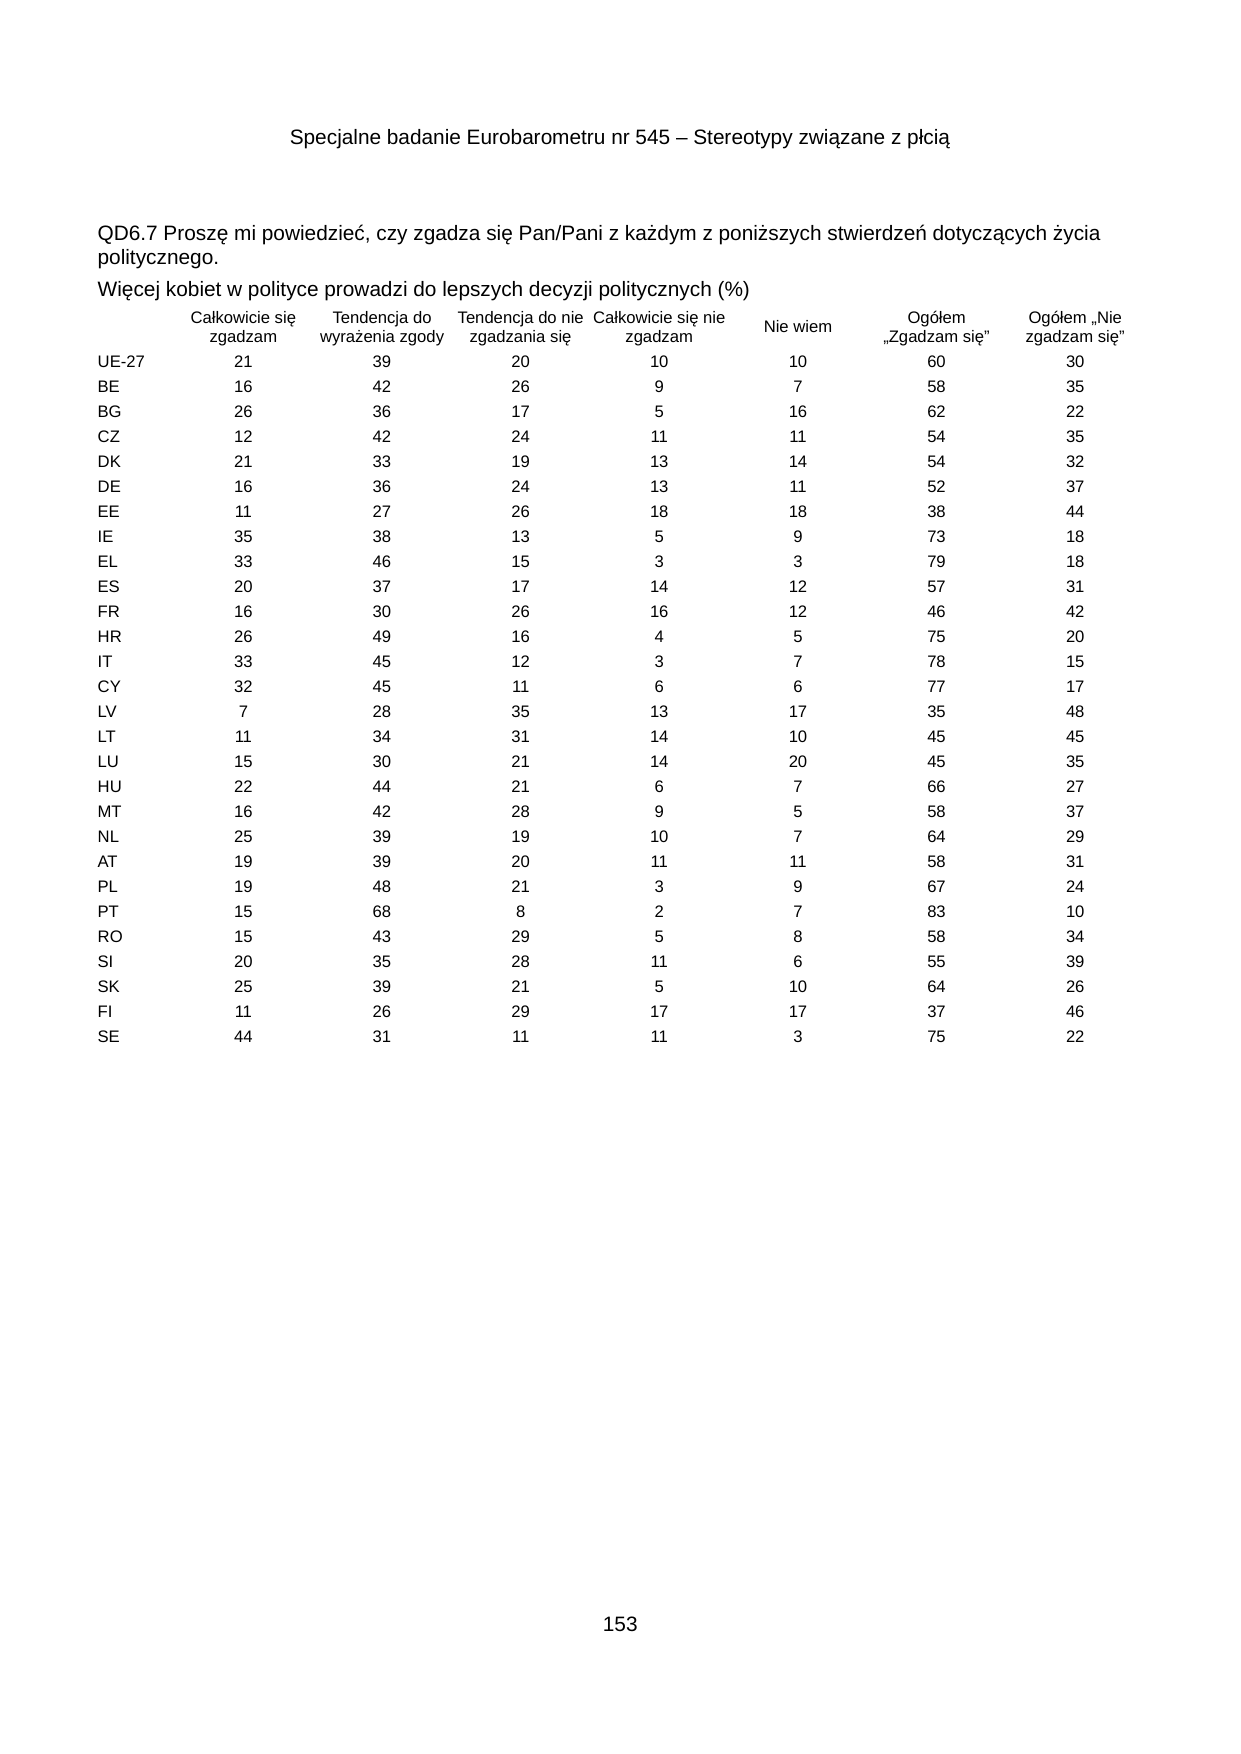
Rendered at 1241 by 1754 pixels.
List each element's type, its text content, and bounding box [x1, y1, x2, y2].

table_cell 7 [174, 699, 312, 724]
table_cell ES [95, 574, 174, 599]
table_cell 5 [590, 399, 728, 424]
table_cell 6 [728, 674, 867, 699]
table_cell 12 [728, 599, 867, 624]
table_cell 6 [728, 949, 867, 974]
table_cell 14 [590, 724, 728, 749]
table_cell 15 [174, 899, 312, 924]
table_cell 13 [451, 524, 590, 549]
table_cell 9 [590, 799, 728, 824]
table_cell HR [95, 624, 174, 649]
table_cell 13 [590, 474, 728, 499]
table_cell 35 [313, 949, 451, 974]
table_cell 35 [1006, 424, 1144, 449]
table_cell 35 [1006, 374, 1144, 399]
table_cell 26 [451, 599, 590, 624]
table_cell 42 [1006, 599, 1144, 624]
table_cell 21 [174, 449, 312, 474]
table_cell 36 [313, 474, 451, 499]
table_cell 16 [174, 374, 312, 399]
table_cell 21 [451, 774, 590, 799]
table_cell LT [95, 724, 174, 749]
table_cell 75 [867, 624, 1006, 649]
table_cell 11 [590, 424, 728, 449]
table_cell 26 [451, 499, 590, 524]
table_cell 21 [451, 974, 590, 999]
table_cell 24 [451, 474, 590, 499]
table_cell 7 [728, 824, 867, 849]
table_cell BE [95, 374, 174, 399]
table_cell IE [95, 524, 174, 549]
table_cell 37 [1006, 474, 1144, 499]
table_cell 16 [174, 599, 312, 624]
table_cell 28 [313, 699, 451, 724]
table_cell 38 [313, 524, 451, 549]
table_cell SI [95, 949, 174, 974]
table_cell 11 [728, 474, 867, 499]
table_cell 11 [174, 999, 312, 1024]
table_cell 12 [451, 649, 590, 674]
table_cell 19 [174, 874, 312, 899]
table_cell 42 [313, 374, 451, 399]
table_cell 30 [313, 749, 451, 774]
table_cell LU [95, 749, 174, 774]
table_cell 8 [728, 924, 867, 949]
table_cell 14 [728, 449, 867, 474]
table_cell 10 [590, 824, 728, 849]
table_cell UE-27 [95, 349, 174, 374]
table_cell 78 [867, 649, 1006, 674]
table_cell 20 [1006, 624, 1144, 649]
table_cell SK [95, 974, 174, 999]
table_cell 34 [313, 724, 451, 749]
table_cell Ogółem „Zgadzam się” [867, 305, 1006, 349]
table_cell 15 [174, 749, 312, 774]
table_cell 44 [313, 774, 451, 799]
table_cell 18 [728, 499, 867, 524]
table_cell 42 [313, 799, 451, 824]
table_cell 44 [174, 1024, 312, 1049]
table_cell 16 [451, 624, 590, 649]
table_cell 55 [867, 949, 1006, 974]
table_cell 45 [313, 674, 451, 699]
table_cell 35 [174, 524, 312, 549]
table_cell 16 [174, 474, 312, 499]
table_cell 27 [1006, 774, 1144, 799]
table_cell 8 [451, 899, 590, 924]
table_cell 75 [867, 1024, 1006, 1049]
table_cell 77 [867, 674, 1006, 699]
table_cell 20 [174, 949, 312, 974]
table_cell 22 [174, 774, 312, 799]
table_cell 39 [313, 349, 451, 374]
table_cell 27 [313, 499, 451, 524]
table_cell 11 [451, 674, 590, 699]
table_cell SE [95, 1024, 174, 1049]
table_cell 35 [1006, 749, 1144, 774]
table_cell [95, 305, 174, 349]
table_cell 14 [590, 574, 728, 599]
table_cell FI [95, 999, 174, 1024]
table_cell 39 [313, 849, 451, 874]
table_cell 11 [451, 1024, 590, 1049]
table_cell 30 [313, 599, 451, 624]
table_cell 36 [313, 399, 451, 424]
table_cell 5 [590, 924, 728, 949]
table_cell 24 [1006, 874, 1144, 899]
table_cell RO [95, 924, 174, 949]
table_cell 31 [313, 1024, 451, 1049]
table_cell 33 [174, 549, 312, 574]
table_cell Więcej kobiet w polityce prowadzi do lepszych decyzji politycznych (%) [95, 273, 1144, 305]
table_cell 30 [1006, 349, 1144, 374]
table_cell 46 [313, 549, 451, 574]
table_cell 28 [451, 949, 590, 974]
table_cell 48 [313, 874, 451, 899]
table_cell 11 [590, 1024, 728, 1049]
table_cell MT [95, 799, 174, 824]
table_cell 17 [451, 399, 590, 424]
table_cell 21 [451, 749, 590, 774]
table_cell 60 [867, 349, 1006, 374]
table_cell 25 [174, 974, 312, 999]
table_cell 31 [1006, 574, 1144, 599]
table_cell 34 [1006, 924, 1144, 949]
table_cell 29 [451, 999, 590, 1024]
table_cell 15 [1006, 649, 1144, 674]
table_cell 4 [590, 624, 728, 649]
table_cell 43 [313, 924, 451, 949]
table_cell PL [95, 874, 174, 899]
table_cell 17 [1006, 674, 1144, 699]
table_cell 22 [1006, 399, 1144, 424]
table_cell 20 [728, 749, 867, 774]
table_cell 9 [590, 374, 728, 399]
table_cell 64 [867, 974, 1006, 999]
table_cell 5 [590, 524, 728, 549]
table_cell 39 [1006, 949, 1144, 974]
table_cell 3 [728, 549, 867, 574]
table_cell 21 [174, 349, 312, 374]
table_cell 13 [590, 449, 728, 474]
table_cell CZ [95, 424, 174, 449]
table_cell 39 [313, 974, 451, 999]
table_cell 68 [313, 899, 451, 924]
table_cell 12 [174, 424, 312, 449]
table_cell 12 [728, 574, 867, 599]
table_cell 24 [451, 424, 590, 449]
table_cell 5 [590, 974, 728, 999]
table_cell NL [95, 824, 174, 849]
table_cell 14 [590, 749, 728, 774]
table_cell 20 [451, 349, 590, 374]
table_cell 7 [728, 374, 867, 399]
table_cell 58 [867, 374, 1006, 399]
table_header QD6.7 Proszę mi powiedzieć, czy zgadza się Pan/Pani z każdym z poniższych stwierdzeń dotyczących życia politycznego. [95, 217, 1144, 272]
table_cell 49 [313, 624, 451, 649]
table_cell 79 [867, 549, 1006, 574]
table_cell 45 [867, 749, 1006, 774]
table_cell 37 [867, 999, 1006, 1024]
table_cell 17 [728, 699, 867, 724]
table_cell 5 [728, 624, 867, 649]
table_cell 37 [313, 574, 451, 599]
table_cell 45 [1006, 724, 1144, 749]
table_cell 9 [728, 874, 867, 899]
table_cell FR [95, 599, 174, 624]
table_cell 3 [590, 874, 728, 899]
table_cell 5 [728, 799, 867, 824]
table_cell 22 [1006, 1024, 1144, 1049]
table_cell 16 [728, 399, 867, 424]
table_cell 11 [728, 424, 867, 449]
table_cell 46 [1006, 999, 1144, 1024]
table_cell 18 [1006, 524, 1144, 549]
table_cell 6 [590, 674, 728, 699]
table_cell 9 [728, 524, 867, 549]
table_cell 26 [174, 399, 312, 424]
table_cell AT [95, 849, 174, 874]
table_cell 10 [1006, 899, 1144, 924]
table_cell Tendencja do wyrażenia zgody [313, 305, 451, 349]
table_cell 38 [867, 499, 1006, 524]
table_cell 45 [867, 724, 1006, 749]
table_cell 48 [1006, 699, 1144, 724]
table_cell Całkowicie się zgadzam [174, 305, 312, 349]
table_cell 57 [867, 574, 1006, 599]
table_cell 58 [867, 849, 1006, 874]
table_cell 58 [867, 924, 1006, 949]
table_cell 37 [1006, 799, 1144, 824]
table_cell 3 [590, 549, 728, 574]
table_cell 17 [451, 574, 590, 599]
table_cell 32 [174, 674, 312, 699]
table_cell 26 [451, 374, 590, 399]
table_cell 28 [451, 799, 590, 824]
table_cell 17 [728, 999, 867, 1024]
table_cell 7 [728, 649, 867, 674]
table_cell 10 [728, 724, 867, 749]
table_cell 83 [867, 899, 1006, 924]
table_cell 35 [451, 699, 590, 724]
table_cell Nie wiem [728, 305, 867, 349]
table_cell 2 [590, 899, 728, 924]
table_cell 29 [1006, 824, 1144, 849]
table_cell 46 [867, 599, 1006, 624]
table_cell 26 [1006, 974, 1144, 999]
table_cell EL [95, 549, 174, 574]
table_cell 13 [590, 699, 728, 724]
table_cell 25 [174, 824, 312, 849]
table_cell 26 [174, 624, 312, 649]
table_cell 10 [728, 974, 867, 999]
table_cell 21 [451, 874, 590, 899]
table_cell Tendencja do nie zgadzania się [451, 305, 590, 349]
table_cell EE [95, 499, 174, 524]
table_cell 19 [451, 449, 590, 474]
table_cell 11 [728, 849, 867, 874]
table_cell 44 [1006, 499, 1144, 524]
table_cell 26 [313, 999, 451, 1024]
table_cell 18 [1006, 549, 1144, 574]
table_cell 39 [313, 824, 451, 849]
table_cell 7 [728, 774, 867, 799]
table_cell 15 [451, 549, 590, 574]
table_cell 45 [313, 649, 451, 674]
table_cell 11 [174, 724, 312, 749]
table_cell 20 [174, 574, 312, 599]
table_cell 19 [174, 849, 312, 874]
table_cell HU [95, 774, 174, 799]
table_cell 29 [451, 924, 590, 949]
table_cell 16 [174, 799, 312, 824]
table_cell 66 [867, 774, 1006, 799]
table_cell 62 [867, 399, 1006, 424]
table_cell 10 [728, 349, 867, 374]
table_cell 54 [867, 449, 1006, 474]
table_cell 73 [867, 524, 1006, 549]
table_cell LV [95, 699, 174, 724]
table_cell PT [95, 899, 174, 924]
table_cell 52 [867, 474, 1006, 499]
table_cell Całkowicie się nie zgadzam [590, 305, 728, 349]
table_cell 6 [590, 774, 728, 799]
table_cell 67 [867, 874, 1006, 899]
table_cell 7 [728, 899, 867, 924]
table_cell BG [95, 399, 174, 424]
table_cell 11 [174, 499, 312, 524]
table_cell 16 [590, 599, 728, 624]
table_cell 54 [867, 424, 1006, 449]
table_cell 35 [867, 699, 1006, 724]
table_cell 33 [313, 449, 451, 474]
table_cell 31 [451, 724, 590, 749]
table_cell 11 [590, 849, 728, 874]
table_cell 15 [174, 924, 312, 949]
table_cell CY [95, 674, 174, 699]
table_cell DK [95, 449, 174, 474]
table_cell 3 [728, 1024, 867, 1049]
table_cell 64 [867, 824, 1006, 849]
table_cell 17 [590, 999, 728, 1024]
table_cell 18 [590, 499, 728, 524]
table_cell IT [95, 649, 174, 674]
table_cell 19 [451, 824, 590, 849]
table_cell 20 [451, 849, 590, 874]
table_cell 32 [1006, 449, 1144, 474]
table_cell DE [95, 474, 174, 499]
table_cell 31 [1006, 849, 1144, 874]
table_cell 33 [174, 649, 312, 674]
table_cell 42 [313, 424, 451, 449]
table_cell 10 [590, 349, 728, 374]
table_cell 58 [867, 799, 1006, 824]
table_cell Ogółem „Nie zgadzam się” [1006, 305, 1144, 349]
table_cell 11 [590, 949, 728, 974]
table_cell 3 [590, 649, 728, 674]
